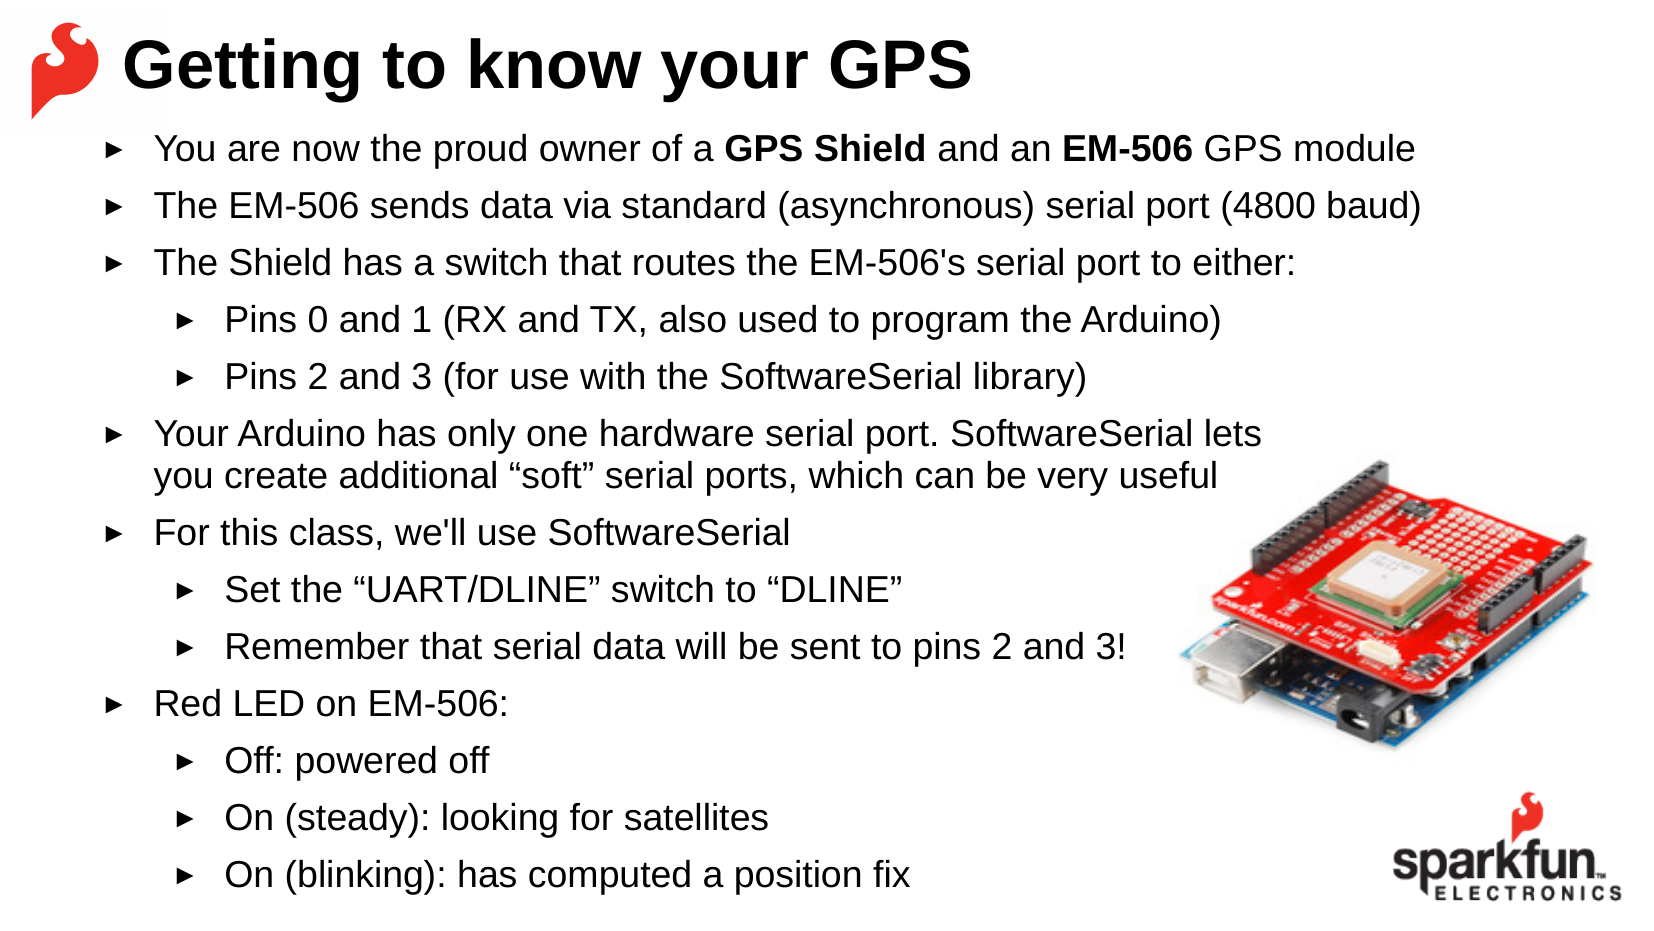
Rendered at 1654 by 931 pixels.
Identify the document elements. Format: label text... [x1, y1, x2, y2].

picture [1363, 436, 1651, 926]
title Getting to know your GPS [122, 26, 1546, 104]
picture [0, 5, 171, 133]
list You are now the proud owner of a GPS Shield and an EM-506 GPS module The EM-506 sends data via standard (asynchronous) serial port (4800 baud) The Shield has a switch that routes the EM-506's serial port to either: Pins 0 and 1 (RX and TX, also used to program the Arduino) Pins 2 and 3 (for use with the SoftwareSerial library) Your Arduino has only one hardware serial port. SoftwareSerial lets you create additional “soft” serial ports, which can be very useful For this class, we'll use SoftwareSerial Set the “UART/DLINE” switch to “DLINE” Remember that serial data will be sent to pins 2 and 3! Red LED on EM-506: Off: powered off On (steady): looking for satellites On (blinking): has computed a position fix [82, 127, 1571, 900]
